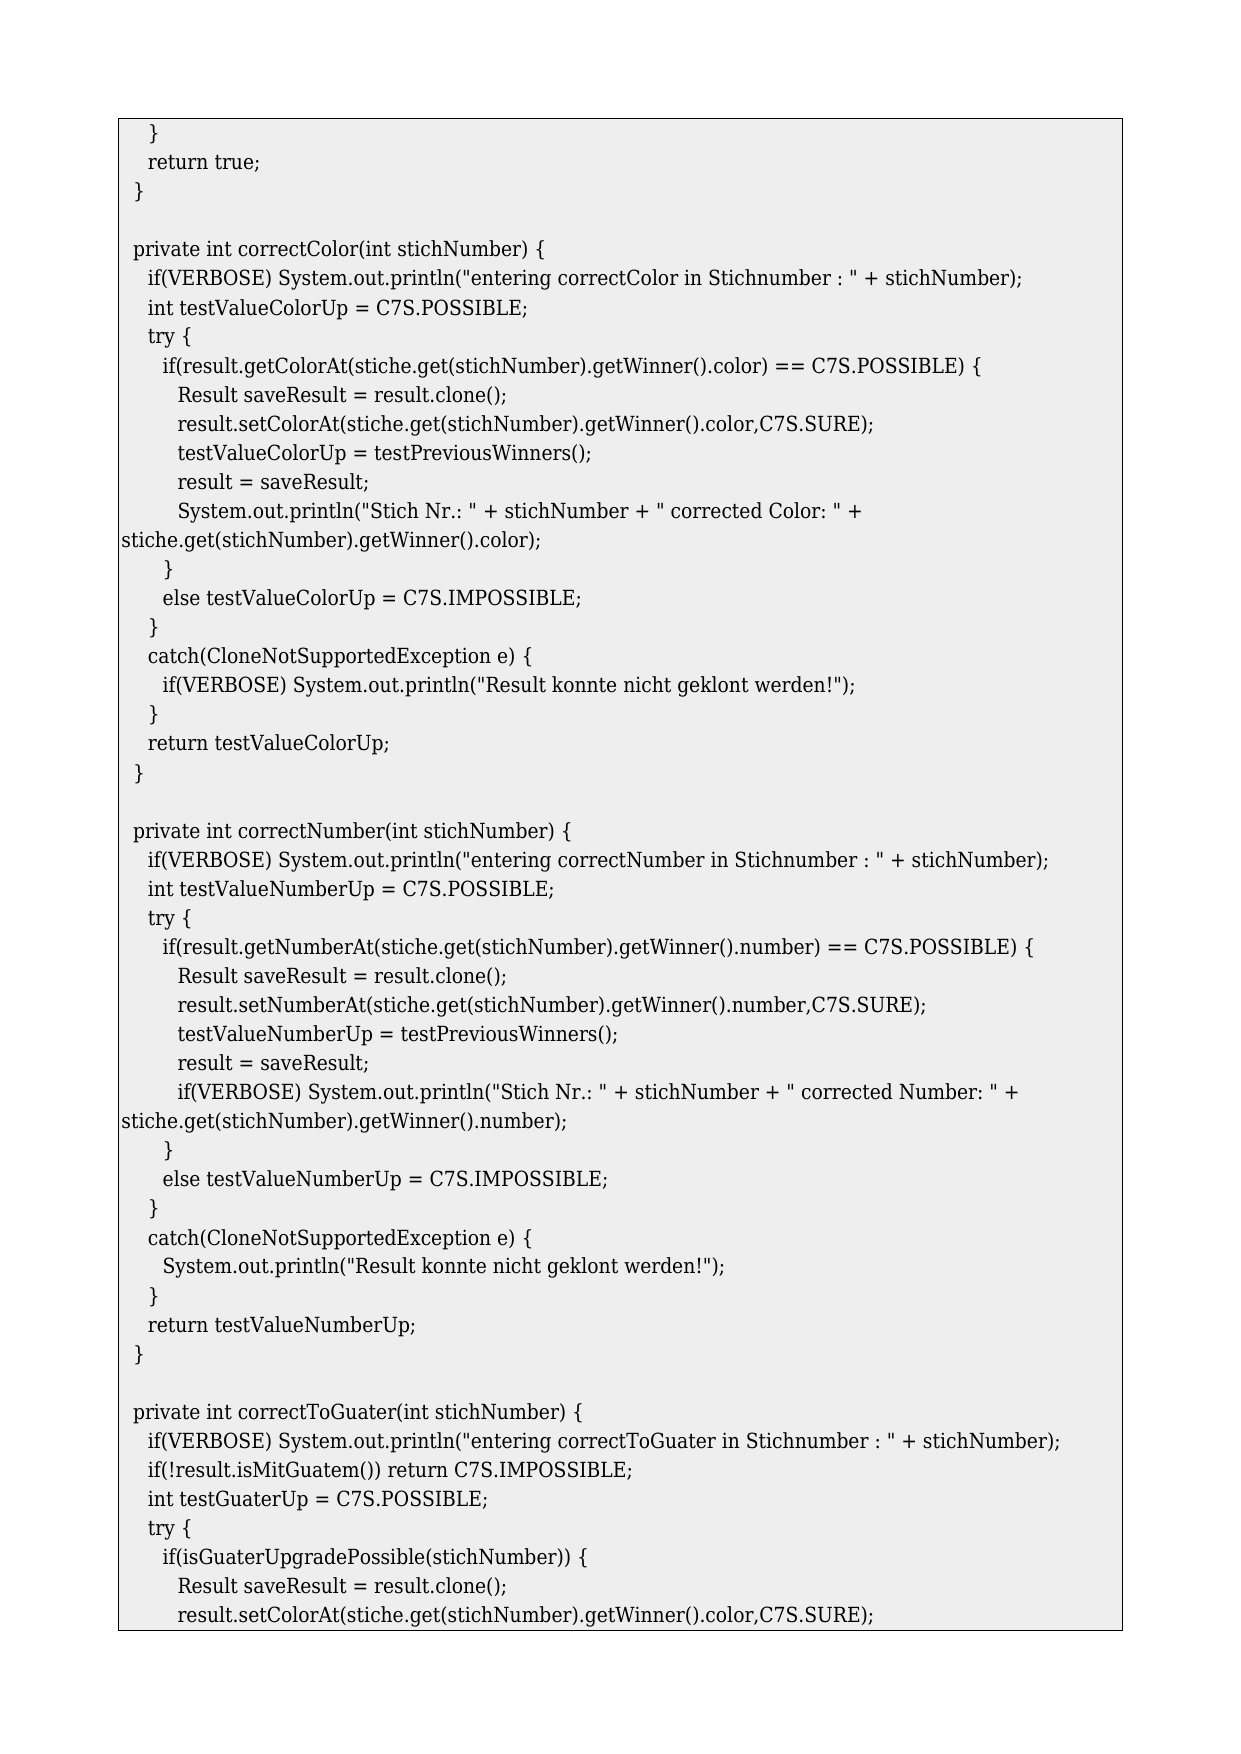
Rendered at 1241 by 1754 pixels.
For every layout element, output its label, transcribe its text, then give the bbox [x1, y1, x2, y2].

text result.setColorAt(stiche.get(stichNumber).getWinner().color,C7S.SURE); [119, 1600, 1122, 1630]
text result.setNumberAt(stiche.get(stichNumber).getWinner().number,C7S.SURE); [119, 990, 1122, 1017]
text testValueColorUp = testPreviousWinners(); [119, 438, 1122, 465]
text private int correctToGuater(int stichNumber) { [119, 1397, 1122, 1424]
text int testGuaterUp = C7S.POSSIBLE; [119, 1484, 1122, 1511]
text int testValueColorUp = C7S.POSSIBLE; [119, 292, 1122, 320]
text return testValueColorUp; [119, 728, 1122, 756]
text } [119, 176, 1122, 203]
text if(result.getNumberAt(stiche.get(stichNumber).getWinner().number) == C7S.POSSIBLE) { [119, 932, 1122, 959]
text } [119, 554, 1122, 581]
text } [119, 1193, 1122, 1221]
text catch(CloneNotSupportedException e) { [119, 641, 1122, 668]
text try { [119, 903, 1122, 930]
text Result saveResult = result.clone(); [119, 380, 1122, 407]
text catch(CloneNotSupportedException e) { [119, 1222, 1122, 1250]
text if(VERBOSE) System.out.println("Stich Nr.: " + stichNumber + " corrected Number: " + stiche.get(stichNumber).getWinner().number); [119, 1077, 1122, 1133]
text result.setColorAt(stiche.get(stichNumber).getWinner().color,C7S.SURE); [119, 409, 1122, 436]
text result = saveResult; [119, 1048, 1122, 1075]
text } [119, 119, 1122, 145]
text return testValueNumberUp; [119, 1310, 1122, 1337]
text private int correctColor(int stichNumber) { [119, 234, 1122, 262]
text result = saveResult; [119, 467, 1122, 494]
text System.out.println("Result konnte nicht geklont werden!"); [119, 1252, 1122, 1279]
text else testValueColorUp = C7S.IMPOSSIBLE; [119, 583, 1122, 610]
text } [119, 699, 1122, 727]
text if(VERBOSE) System.out.println("entering correctToGuater in Stichnumber : " + stichNumber); [119, 1426, 1122, 1453]
text } [119, 1339, 1122, 1366]
text if(VERBOSE) System.out.println("entering correctNumber in Stichnumber : " + stichNumber); [119, 845, 1122, 872]
text } [119, 1281, 1122, 1308]
text int testValueNumberUp = C7S.POSSIBLE; [119, 874, 1122, 901]
text else testValueNumberUp = C7S.IMPOSSIBLE; [119, 1164, 1122, 1192]
text private int correctNumber(int stichNumber) { [119, 816, 1122, 843]
text Result saveResult = result.clone(); [119, 961, 1122, 988]
text } [119, 1135, 1122, 1163]
text System.out.println("Stich Nr.: " + stichNumber + " corrected Color: " + stiche.get(stichNumber).getWinner().color); [119, 496, 1122, 552]
text if(isGuaterUpgradePossible(stichNumber)) { [119, 1542, 1122, 1569]
text if(!result.isMitGuatem()) return C7S.IMPOSSIBLE; [119, 1455, 1122, 1482]
text try { [119, 322, 1122, 349]
text if(VERBOSE) System.out.println("entering correctColor in Stichnumber : " + stichNumber); [119, 263, 1122, 291]
text testValueNumberUp = testPreviousWinners(); [119, 1019, 1122, 1046]
text return true; [119, 147, 1122, 174]
text } [119, 612, 1122, 639]
text try { [119, 1513, 1122, 1540]
text } [119, 757, 1122, 785]
text if(VERBOSE) System.out.println("Result konnte nicht geklont werden!"); [119, 670, 1122, 698]
text Result saveResult = result.clone(); [119, 1571, 1122, 1598]
text if(result.getColorAt(stiche.get(stichNumber).getWinner().color) == C7S.POSSIBLE) { [119, 351, 1122, 378]
